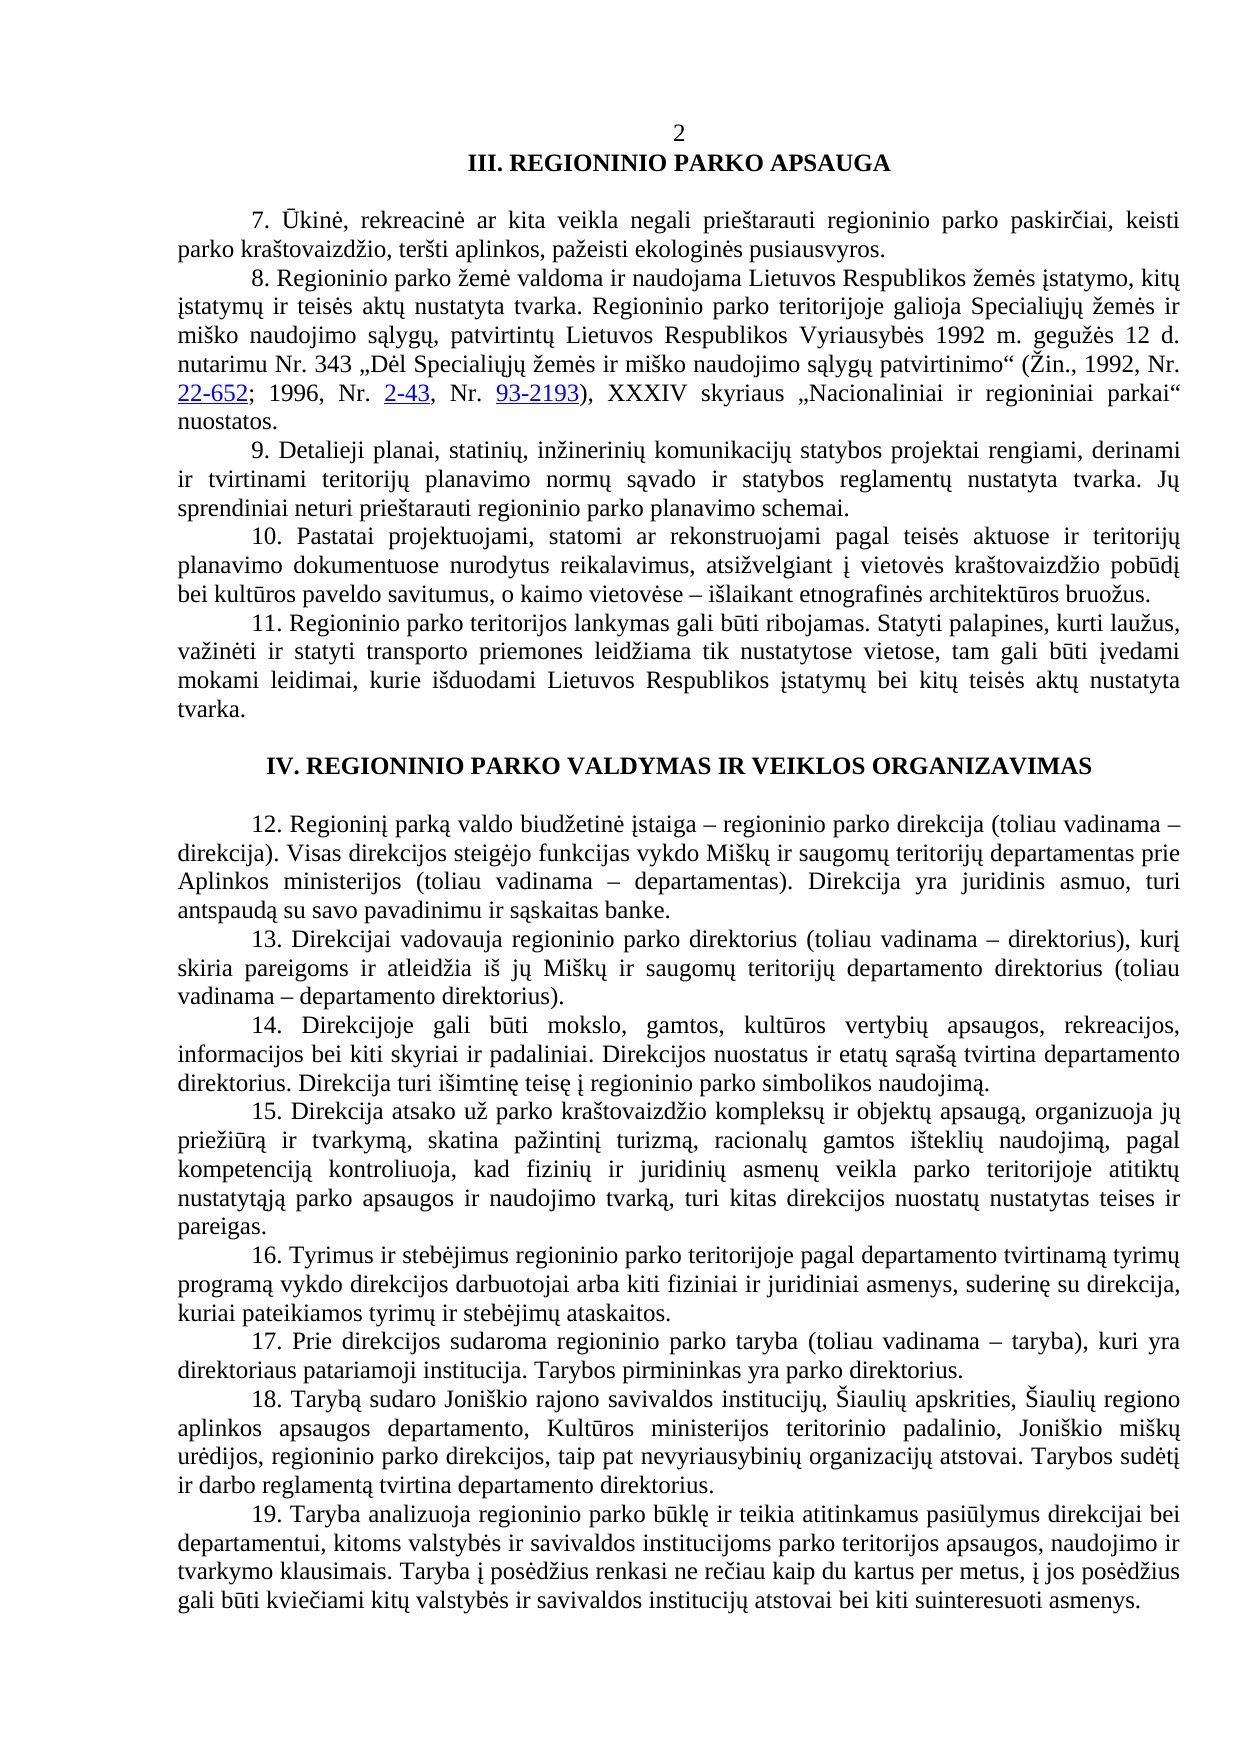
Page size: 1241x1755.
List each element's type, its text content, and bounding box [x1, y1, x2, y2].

text 19. Taryba analizuoja regioninio parko būklę ir teikia atitinkamus pasiūlymus direkcijai bei departamentui, kitoms valstybės ir savivaldos institucijoms parko teritorijos apsaugos, naudojimo ir tvarkymo klausimais. Taryba į posėdžius renkasi ne rečiau kaip du kartus per metus, į jos posėdžius gali būti kviečiami kitų valstybės ir savivaldos institucijų atstovai bei kiti suinteresuoti asmenys. [177, 1499, 1181, 1614]
text III. REGIONINIO PARKO APSAUGA [177, 148, 1181, 176]
text 10. Pastatai projektuojami, statomi ar rekonstruojami pagal teisės aktuose ir teritorijų planavimo dokumentuose nurodytus reikalavimus, atsižvelgiant į vietovės kraštovaizdžio pobūdį bei kultūros paveldo savitumus, o kaimo vietovėse – išlaikant etnografinės architektūros bruožus. [177, 521, 1181, 608]
text 12. Regioninį parką valdo biudžetinė įstaiga – regioninio parko direkcija (toliau vadinama – direkcija). Visas direkcijos steigėjo funkcijas vykdo Miškų ir saugomų teritorijų departamentas prie Aplinkos ministerijos (toliau vadinama – departamentas). Direkcija yra juridinis asmuo, turi antspaudą su savo pavadinimu ir sąskaitas banke. [177, 809, 1181, 924]
text 18. Tarybą sudaro Joniškio rajono savivaldos institucijų, Šiaulių apskrities, Šiaulių regiono aplinkos apsaugos departamento, Kultūros ministerijos teritorinio padalinio, Joniškio miškų urėdijos, regioninio parko direkcijos, taip pat nevyriausybinių organizacijų atstovai. Tarybos sudėtį ir darbo reglamentą tvirtina departamento direktorius. [177, 1384, 1181, 1499]
text 8. Regioninio parko žemė valdoma ir naudojama Lietuvos Respublikos žemės įstatymo, kitų įstatymų ir teisės aktų nustatyta tvarka. Regioninio parko teritorijoje galioja Specialiųjų žemės ir miško naudojimo sąlygų, patvirtintų Lietuvos Respublikos Vyriausybės 1992 m. gegužės 12 d. nutarimu Nr. 343 „Dėl Specialiųjų žemės ir miško naudojimo sąlygų patvirtinimo“ (Žin., 1992, Nr. 22-652; 1996, Nr. 2-43, Nr. 93-2193), XXXIV skyriaus „Nacionaliniai ir regioniniai parkai“ nuostatos. [177, 263, 1181, 435]
text 17. Prie direkcijos sudaroma regioninio parko taryba (toliau vadinama – taryba), kuri yra direktoriaus patariamoji institucija. Tarybos pirmininkas yra parko direktorius. [177, 1326, 1181, 1384]
text 9. Detalieji planai, statinių, inžinerinių komunikacijų statybos projektai rengiami, derinami ir tvirtinami teritorijų planavimo normų sąvado ir statybos reglamentų nustatyta tvarka. Jų sprendiniai neturi prieštarauti regioninio parko planavimo schemai. [177, 435, 1181, 521]
text 7. Ūkinė, rekreacinė ar kita veikla negali prieštarauti regioninio parko paskirčiai, keisti parko kraštovaizdžio, teršti aplinkos, pažeisti ekologinės pusiausvyros. [177, 205, 1181, 263]
text IV. REGIONINIO PARKO VALDYMAS IR VEIKLOS ORGANIZAVIMAS [177, 751, 1181, 780]
text 11. Regioninio parko teritorijos lankymas gali būti ribojamas. Statyti palapines, kurti laužus, važinėti ir statyti transporto priemones leidžiama tik nustatytose vietose, tam gali būti įvedami mokami leidimai, kurie išduodami Lietuvos Respublikos įstatymų bei kitų teisės aktų nustatyta tvarka. [177, 608, 1181, 723]
text 16. Tyrimus ir stebėjimus regioninio parko teritorijoje pagal departamento tvirtinamą tyrimų programą vykdo direkcijos darbuotojai arba kiti fiziniai ir juridiniai asmenys, suderinę su direkcija, kuriai pateikiamos tyrimų ir stebėjimų ataskaitos. [177, 1240, 1181, 1326]
text 13. Direkcijai vadovauja regioninio parko direktorius (toliau vadinama – direktorius), kurį skiria pareigoms ir atleidžia iš jų Miškų ir saugomų teritorijų departamento direktorius (toliau vadinama – departamento direktorius). [177, 924, 1181, 1010]
text 14. Direkcijoje gali būti mokslo, gamtos, kultūros vertybių apsaugos, rekreacijos, informacijos bei kiti skyriai ir padaliniai. Direkcijos nuostatus ir etatų sąrašą tvirtina departamento direktorius. Direkcija turi išimtinę teisę į regioninio parko simbolikos naudojimą. [177, 1010, 1181, 1096]
text 15. Direkcija atsako už parko kraštovaizdžio kompleksų ir objektų apsaugą, organizuoja jų priežiūrą ir tvarkymą, skatina pažintinį turizmą, racionalų gamtos išteklių naudojimą, pagal kompetenciją kontroliuoja, kad fizinių ir juridinių asmenų veikla parko teritorijoje atitiktų nustatytąją parko apsaugos ir naudojimo tvarką, turi kitas direkcijos nuostatų nustatytas teises ir pareigas. [177, 1096, 1181, 1240]
